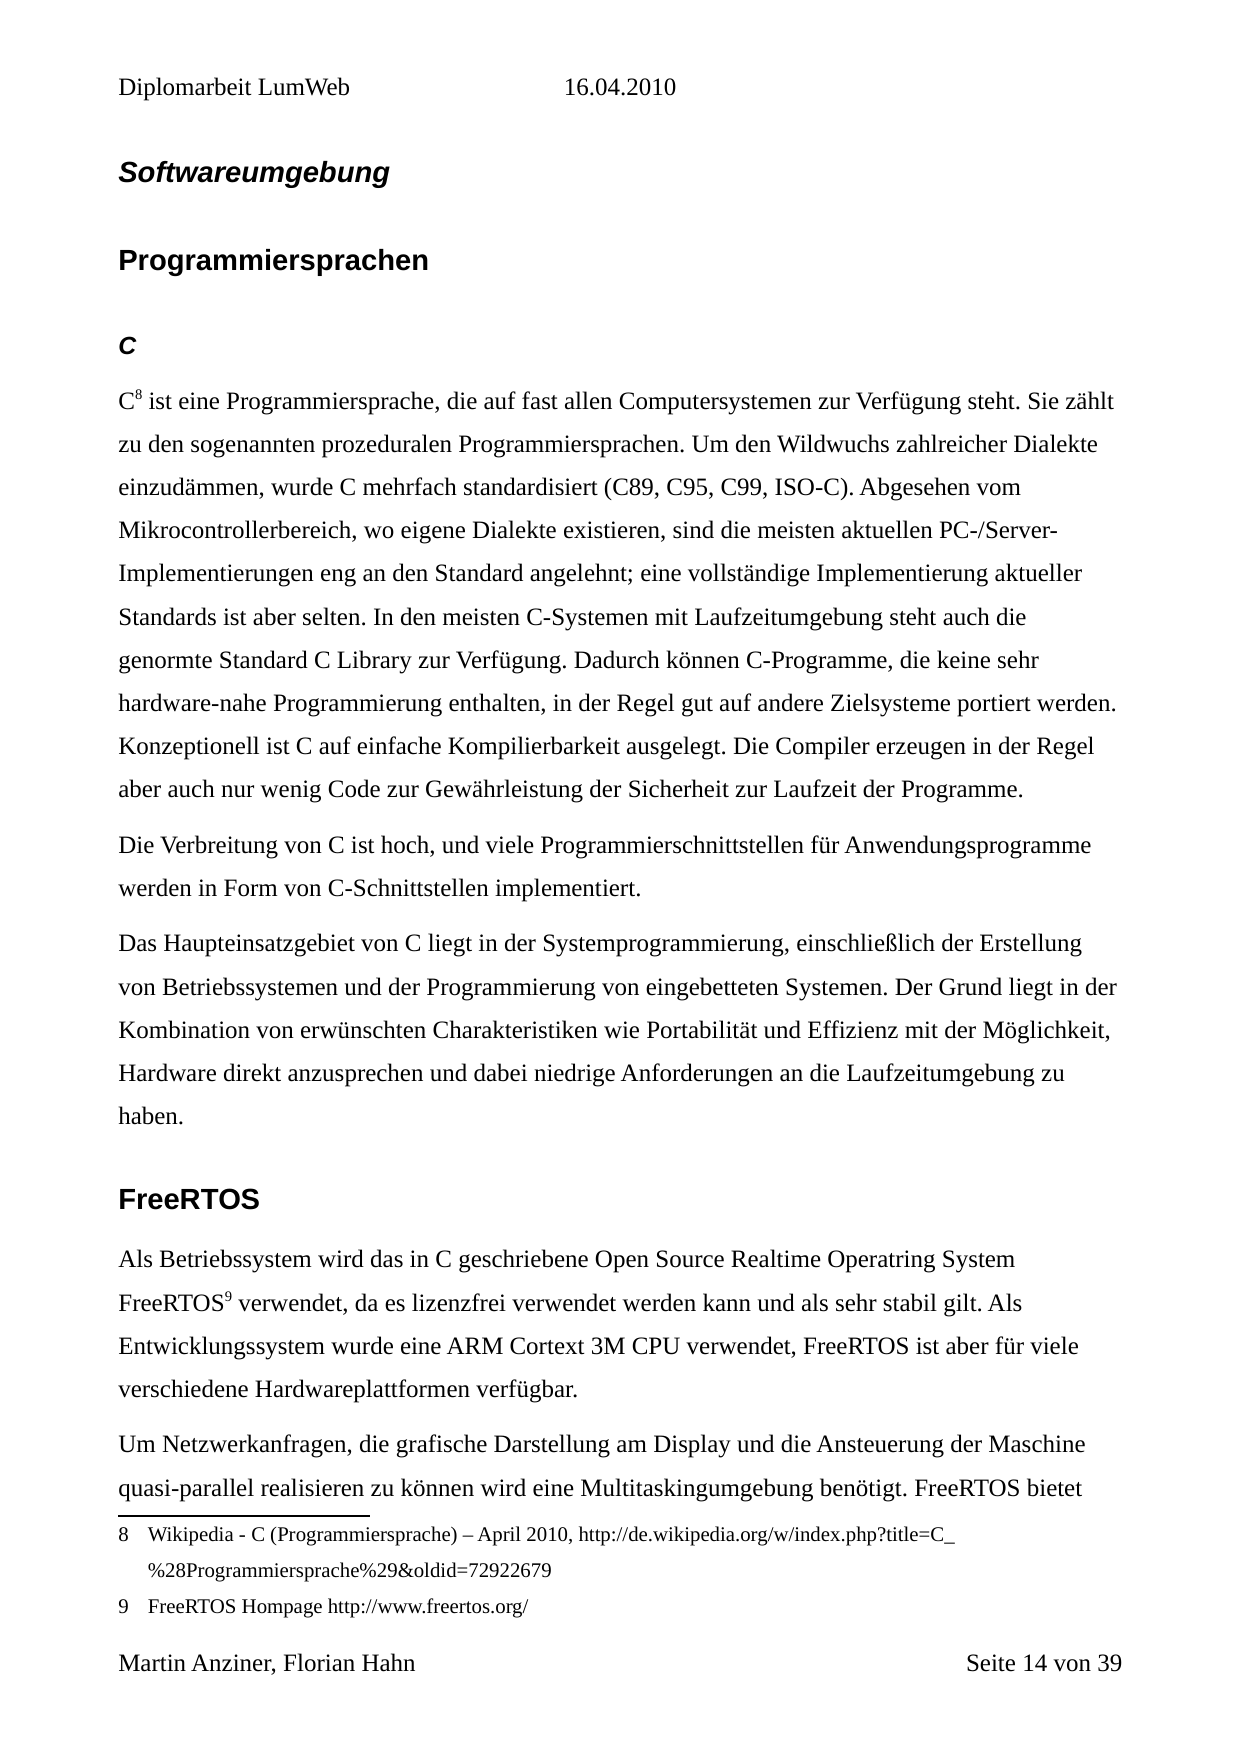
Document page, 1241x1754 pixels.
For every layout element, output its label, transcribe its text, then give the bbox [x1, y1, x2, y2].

text Um Netzwerkanfragen, die grafische Darstellung am Display und die Ansteuerung der Maschine quasi-parallel realisieren zu können wird eine Multitaskingumgebung benötigt. FreeRTOS bietet [118, 1429, 1122, 1501]
text Das Haupteinsatzgebiet von C liegt in der Systemprogrammierung, einschließlich der Erstellung von Betriebssystemen und der Programmierung von eingebetteten Systemen. Der Grund liegt in der Kombination von erwünschten Charakteristiken wie Portabilität und Effizienz mit der Möglichkeit, Hardware direkt anzusprechen und dabei niedrige Anforderungen an die Laufzeitumgebung zu haben. [118, 928, 1122, 1130]
text C ist eine Programmiersprache, die auf fast allen Computersystemen zur Verfügung steht. Sie zählt zu den sogenannten prozeduralen Programmiersprachen. Um den Wildwuchs zahlreicher Dialekte einzudämmen, wurde C mehrfach standardisiert (C89, C95, C99, ISO-C). Abgesehen vom Mikrocontrollerbereich, wo eigene Dialekte existieren, sind die meisten aktuellen PC-/Server-Implementierungen eng an den Standard angelehnt; eine vollständige Implementierung aktueller Standards ist aber selten. In den meisten C-Systemen mit Laufzeitumgebung steht auch die genormte Standard C Library zur Verfügung. Dadurch können C-Programme, die keine sehr hardware-nahe Programmierung enthalten, in der Regel gut auf andere Zielsysteme portiert werden. Konzeptionell ist C auf einfache Kompilierbarkeit ausgelegt. Die Compiler erzeugen in der Regel aber auch nur wenig Code zur Gewährleistung der Sicherheit zur Laufzeit der Programme. [118, 386, 1122, 803]
subtitle Softwareumgebung [118, 155, 1122, 189]
subtitle FreeRTOS [118, 1182, 1122, 1215]
text Als Betriebssystem wird das in C geschriebene Open Source Realtime Operatring System FreeRTOS verwendet, da es lizenzfrei verwendet werden kann und als sehr stabil gilt. Als Entwicklungssystem wurde eine ARM Cortext 3M CPU verwendet, FreeRTOS ist aber für viele verschiedene Hardwareplattformen verfügbar. [118, 1244, 1122, 1403]
subtitle C [118, 331, 1122, 359]
subtitle Programmiersprachen [118, 243, 1122, 276]
text Wikipedia - C (Programmiersprache) – April 2010, http://de.wikipedia.org/w/index.php?title=C_%28Programmiersprache%29&oldid=72922679 [118, 1522, 1122, 1582]
text FreeRTOS Hompage http://www.freertos.org/ [118, 1594, 1122, 1618]
text Die Verbreitung von C ist hoch, und viele Programmierschnittstellen für Anwendungsprogramme werden in Form von C-Schnittstellen implementiert. [118, 830, 1122, 902]
